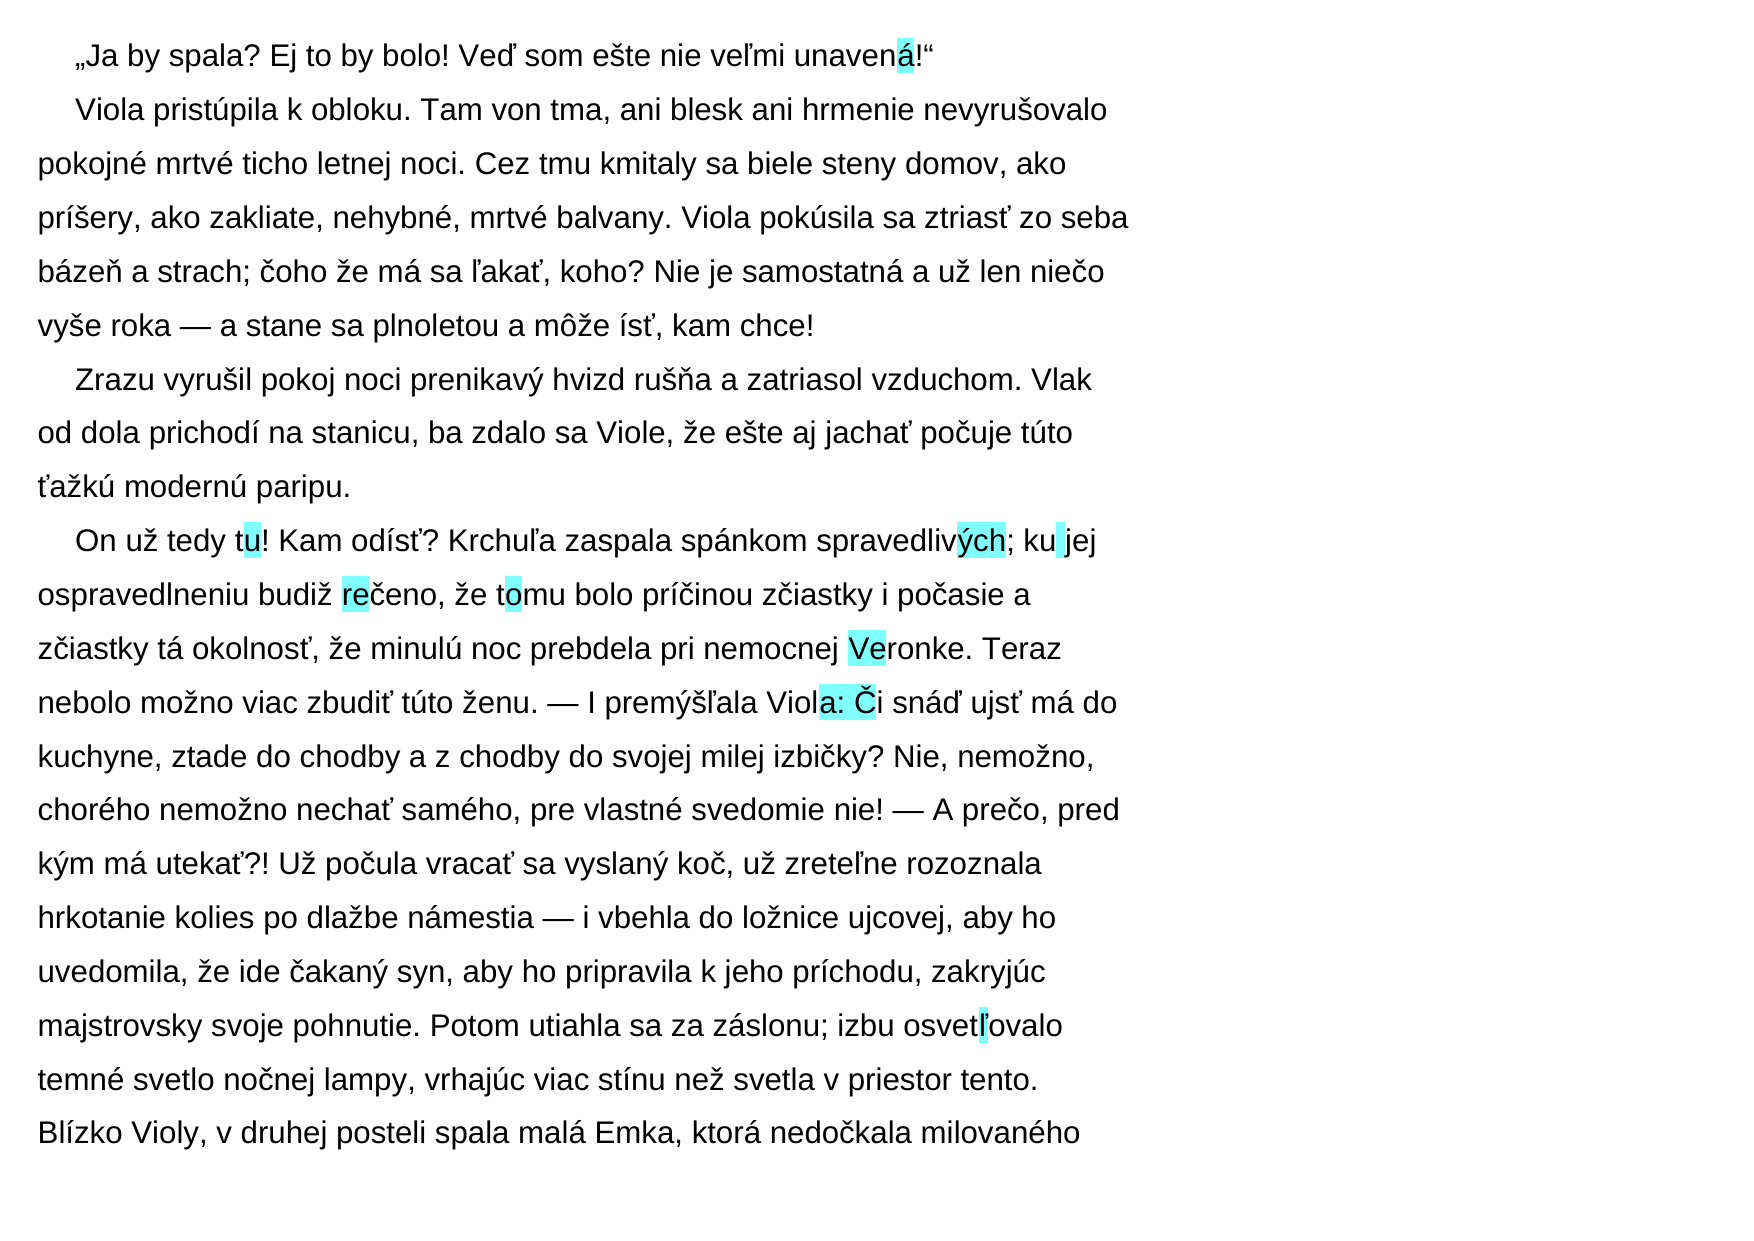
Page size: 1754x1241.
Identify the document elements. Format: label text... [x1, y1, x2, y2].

text „Ja by spala? Ej to by bolo! Veď som ešte nie veľmi unavená!“ [37, 37, 1130, 73]
text Zrazu vyrušil pokoj noci prenikavý hvizd rušňa a zatriasol vzduchom. Vlak od dola prichodí na stanicu, ba zdalo sa Viole, že ešte aj jachať počuje túto ťažkú modernú paripu. [37, 361, 1130, 504]
text Viola pristúpila k obloku. Tam von tma, ani blesk ani hrmenie nevyrušovalo pokojné mrtvé ticho letnej noci. Cez tmu kmitaly sa biele steny domov, ako príšery, ako zakliate, nehybné, mrtvé balvany. Viola pokúsila sa ztriasť zo seba bázeň a strach; čoho že má sa ľakať, koho? Nie je samostatná a už len niečo vyše roka — a stane sa plnoletou a môže ísť, kam chce! [37, 91, 1130, 343]
text On už tedy tu! Kam odísť? Krchuľa zaspala spánkom spravedlivých; ku jej ospravedlneniu budiž rečeno, že tomu bolo príčinou zčiastky i počasie a zčiastky tá okolnosť, že minulú noc prebdela pri nemocnej Veronke. Teraz nebolo možno viac zbudiť túto ženu. — I premýšľala Viola: Či snáď ujsť má do kuchyne, ztade do chodby a z chodby do svojej milej izbičky? Nie, nemožno, chorého nemožno nechať samého, pre vlastné svedomie nie! — A prečo, pred kým má utekať?! Už počula vracať sa vyslaný koč, už zreteľne rozoznala hrkotanie kolies po dlažbe námestia — i vbehla do ložnice ujcovej, aby ho uvedomila, že ide čakaný syn, aby ho pripravila k jeho príchodu, zakryjúc majstrovsky svoje pohnutie. Potom utiahla sa za záslonu; izbu osvetľovalo temné svetlo nočnej lampy, vrhajúc viac stínu než svetla v priestor tento. Blízko Violy, v druhej posteli spala malá Emka, ktorá nedočkala milovaného [37, 522, 1130, 1151]
